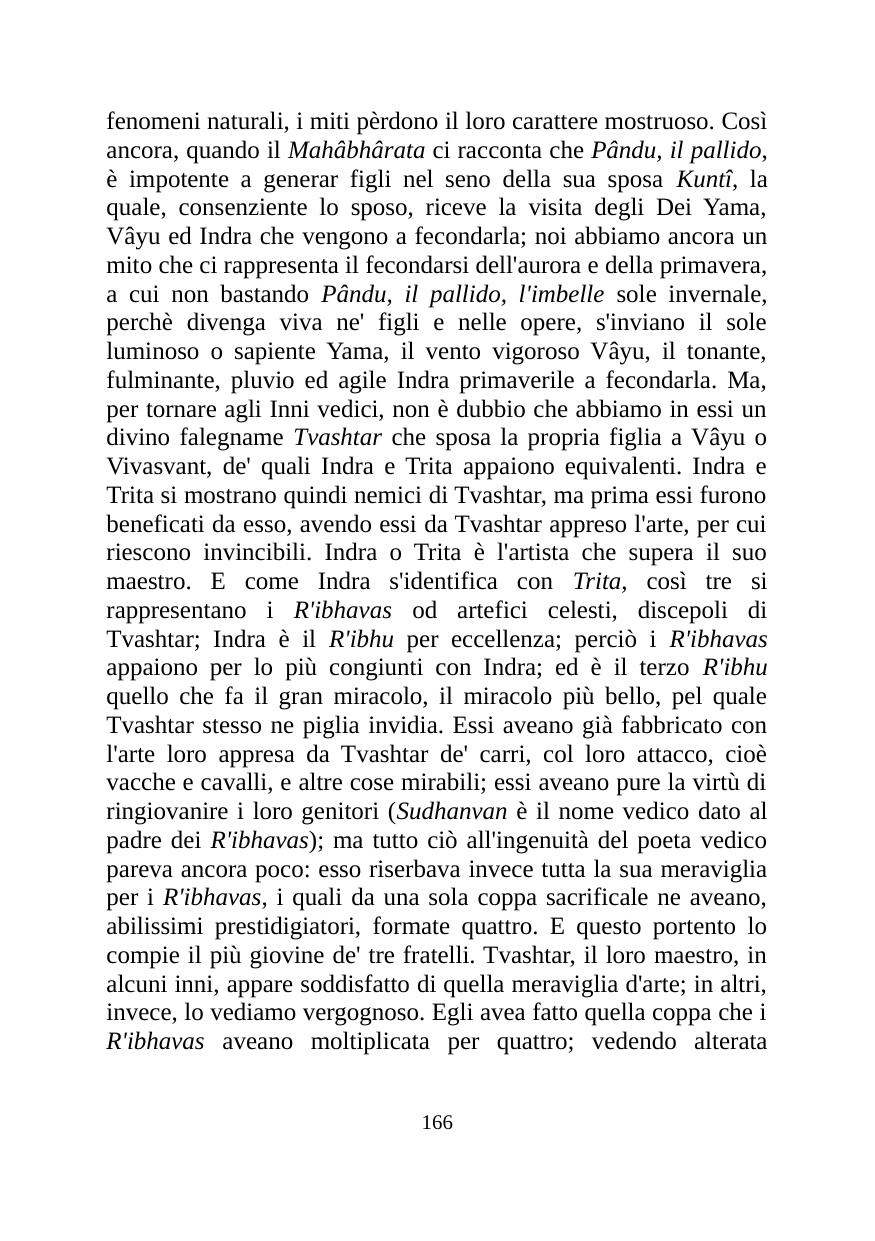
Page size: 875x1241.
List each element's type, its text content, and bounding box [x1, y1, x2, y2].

text fenomeni naturali, i miti pèrdono il loro carattere mostruoso. Così ancora, quando il Mahâbhârata ci racconta che Pându, il pallido, è impotente a generar figli nel seno della sua sposa Kuntî, la quale, consenziente lo sposo, riceve la visita degli Dei Yama, Vâyu ed Indra che vengono a fecondarla; noi abbiamo ancora un mito che ci rappresenta il fecondarsi dell'aurora e della primavera, a cui non bastando Pându, il pallido, l'imbelle sole invernale, perchè divenga viva ne' figli e nelle opere, s'inviano il sole luminoso o sapiente Yama, il vento vigoroso Vâyu, il tonante, fulminante, pluvio ed agile Indra primaverile a fecondarla. Ma, per tornare agli Inni vedici, non è dubbio che abbiamo in essi un divino falegname Tvashtar che sposa la propria figlia a Vâyu o Vivasvant, de' quali Indra e Trita appaiono equivalenti. Indra e Trita si mostrano quindi nemici di Tvashtar, ma prima essi furono beneficati da esso, avendo essi da Tvashtar appreso l'arte, per cui riescono invincibili. Indra o Trita è l'artista che supera il suo maestro. E come Indra s'identifica con Trita, così tre si rappresentano i R'ibhavas od artefici celesti, discepoli di Tvashtar; Indra è il R'ibhu per eccellenza; perciò i R'ibhavas appaiono per lo più congiunti con Indra; ed è il terzo R'ibhu quello che fa il gran miracolo, il miracolo più bello, pel quale Tvashtar stesso ne piglia invidia. Essi aveano già fabbricato con l'arte loro appresa da Tvashtar de' carri, col loro attacco, cioè vacche e cavalli, e altre cose mirabili; essi aveano pure la virtù di ringiovanire i loro genitori (Sudhanvan è il nome vedico dato al padre dei R'ibhavas); ma tutto ciò all'ingenuità del poeta vedico pareva ancora poco: esso riserbava invece tutta la sua meraviglia per i R'ibhavas, i quali da una sola coppa sacrificale ne aveano, abilissimi prestidigiatori, formate quattro. E questo portento lo compie il più giovine de' tre fratelli. Tvashtar, il loro maestro, in alcuni inni, appare soddisfatto di quella meraviglia d'arte; in altri, invece, lo vediamo vergognoso. Egli avea fatto quella coppa che i R'ibhavas aveano moltiplicata per quattro; vedendo alterata [106, 106, 768, 1055]
